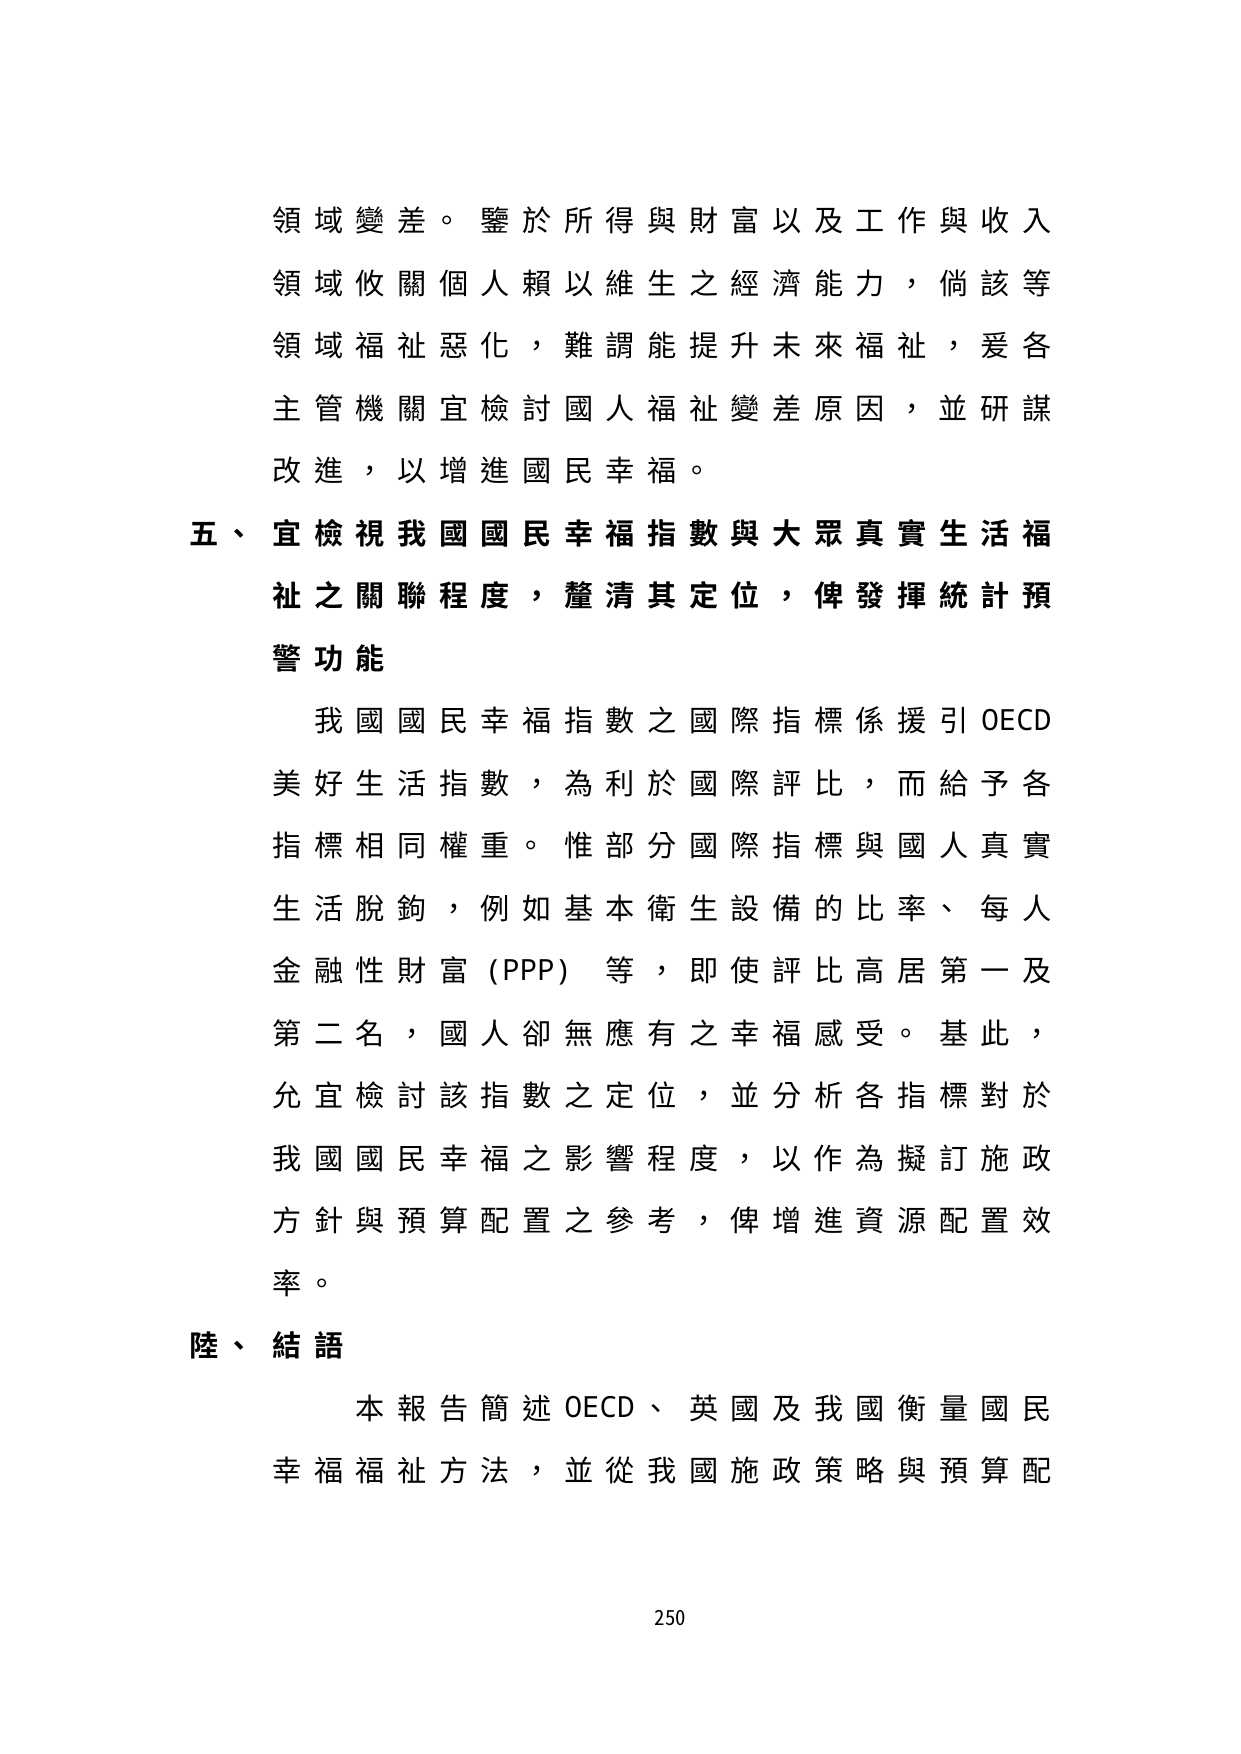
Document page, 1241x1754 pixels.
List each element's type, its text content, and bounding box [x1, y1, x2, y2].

text 我國國民幸福指數之國際指標係援引OECD美好生活指數，為利於國際評比，而給予各指標相同權重。惟部分國際指標與國人真實生活脫鉤，例如基本衛生設備的比率、每人金融性財富(PPP) 等，即使評比高居第一及第二名，國人卻無應有之幸福感受。基此，允宜檢討該指數之定位，並分析各指標對於我國國民幸福之影響程度，以作為擬訂施政方針與預算配置之參考，俾增進資源配置效率。 [242, 677, 1058, 1302]
text 陸、結語 [183, 1302, 1058, 1365]
text 領域變差。鑒於所得與財富以及工作與收入領域攸關個人賴以維生之經濟能力，倘該等領域福祉惡化，難謂能提升未來福祉，爰各主管機關宜檢討國人福祉變差原因，並研謀改進，以增進國民幸福。 [242, 177, 1058, 490]
text 五、宜檢視我國國民幸福指數與大眾真實生活福祉之關聯程度，釐清其定位，俾發揮統計預警功能 [183, 490, 1058, 677]
text 本報告簡述OECD、英國及我國衡量國民幸福福祉方法，並從我國施政策略與預算配 [242, 1365, 1058, 1490]
